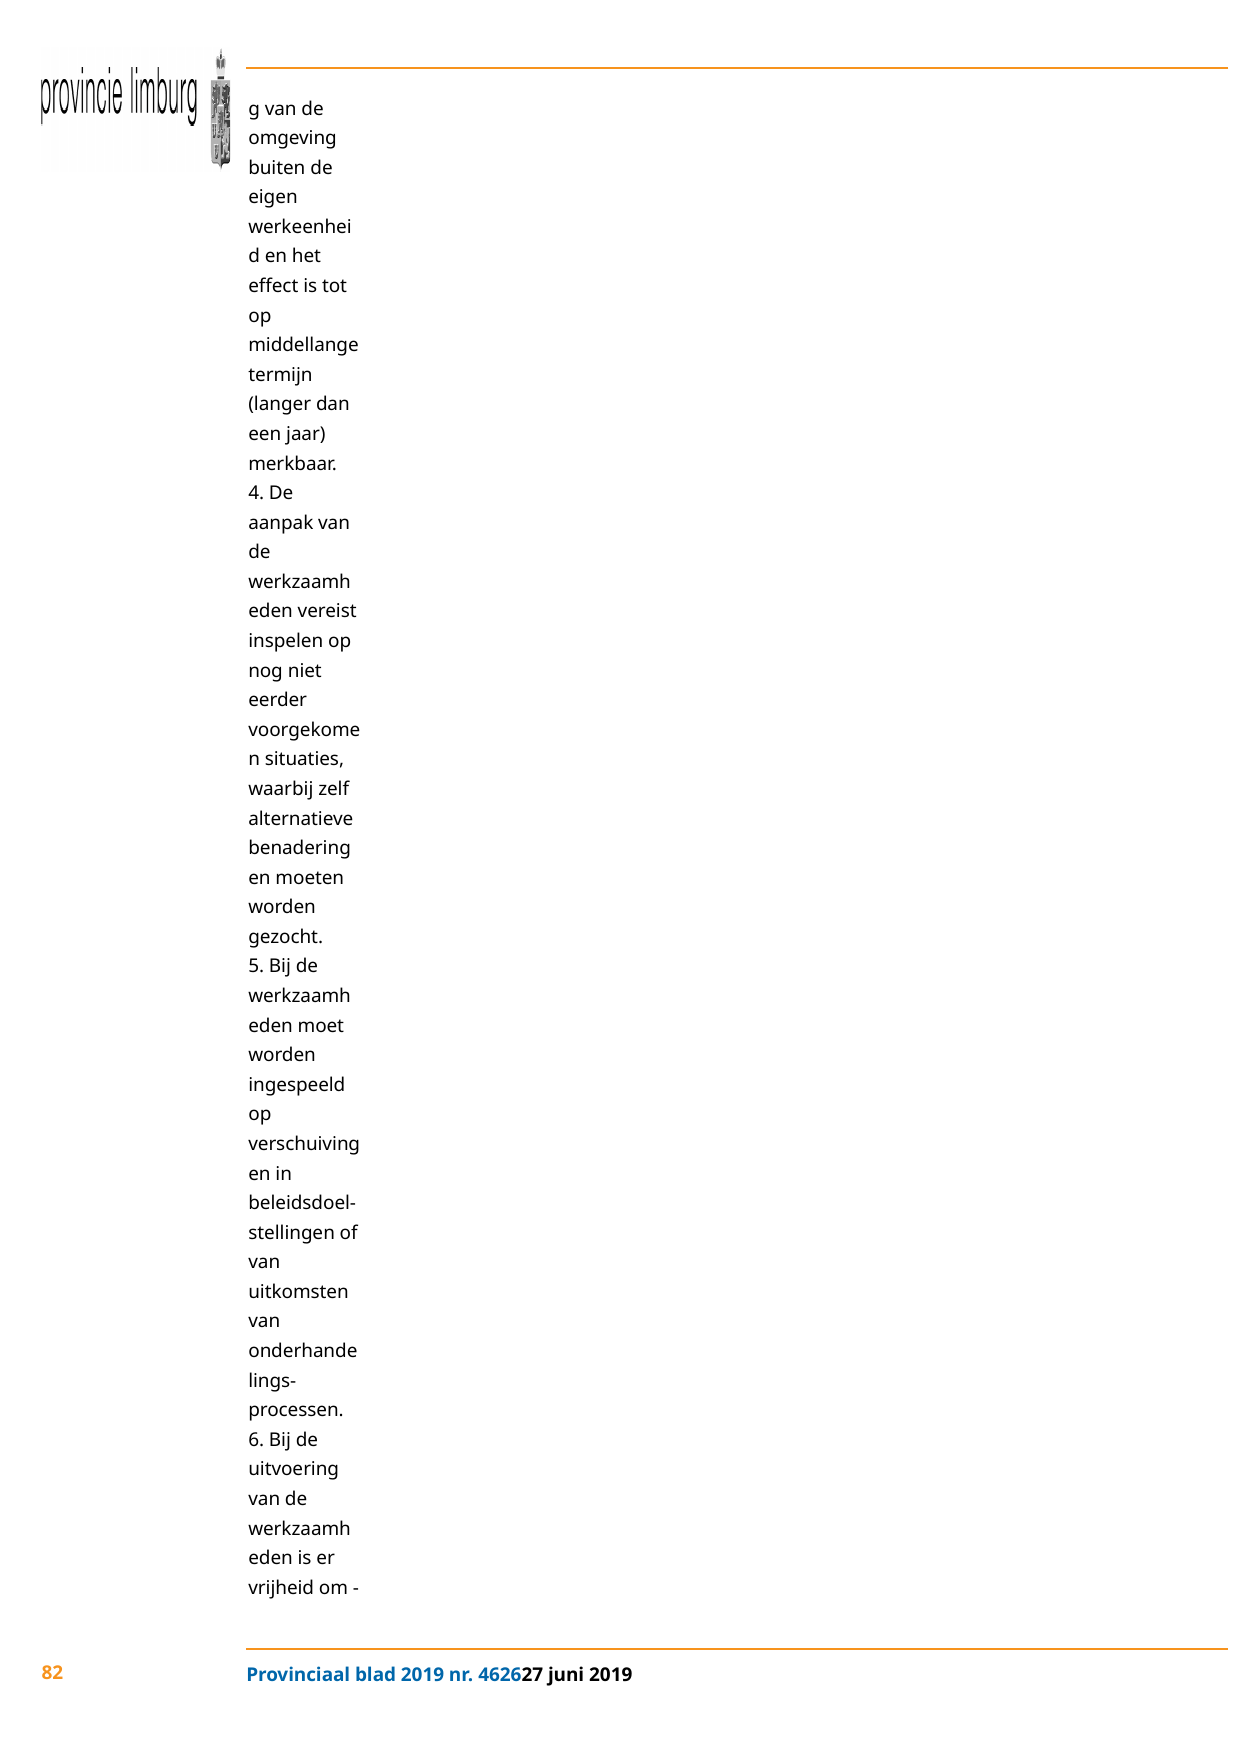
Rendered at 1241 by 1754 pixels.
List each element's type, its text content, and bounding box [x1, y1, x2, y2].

table_cell [1039, 95, 1152, 1600]
table_cell [474, 95, 587, 1600]
picture [41, 47, 231, 172]
table_cell g van de omgeving buiten de eigen werkeenheid en het effect is tot op middellange termijn (langer dan een jaar) merkbaar. 4. De aanpak van de werkzaamheden vereist inspelen op nog niet eerder voorgekomen situaties, waarbij zelf alternatieve benaderingen moeten worden gezocht. 5. Bij de werkzaamheden moet worden ingespeeld op verschuivingen in beleidsdoel-stellingen of van uitkomsten van onderhandelings-processen. 6. Bij de uitvoering van de werkzaamheden is er vrijheid om [248, 95, 361, 1600]
table_cell [926, 95, 1038, 1600]
table_cell [813, 95, 926, 1600]
table_cell [361, 95, 474, 1600]
table_cell [700, 95, 813, 1600]
table_cell [587, 95, 700, 1600]
